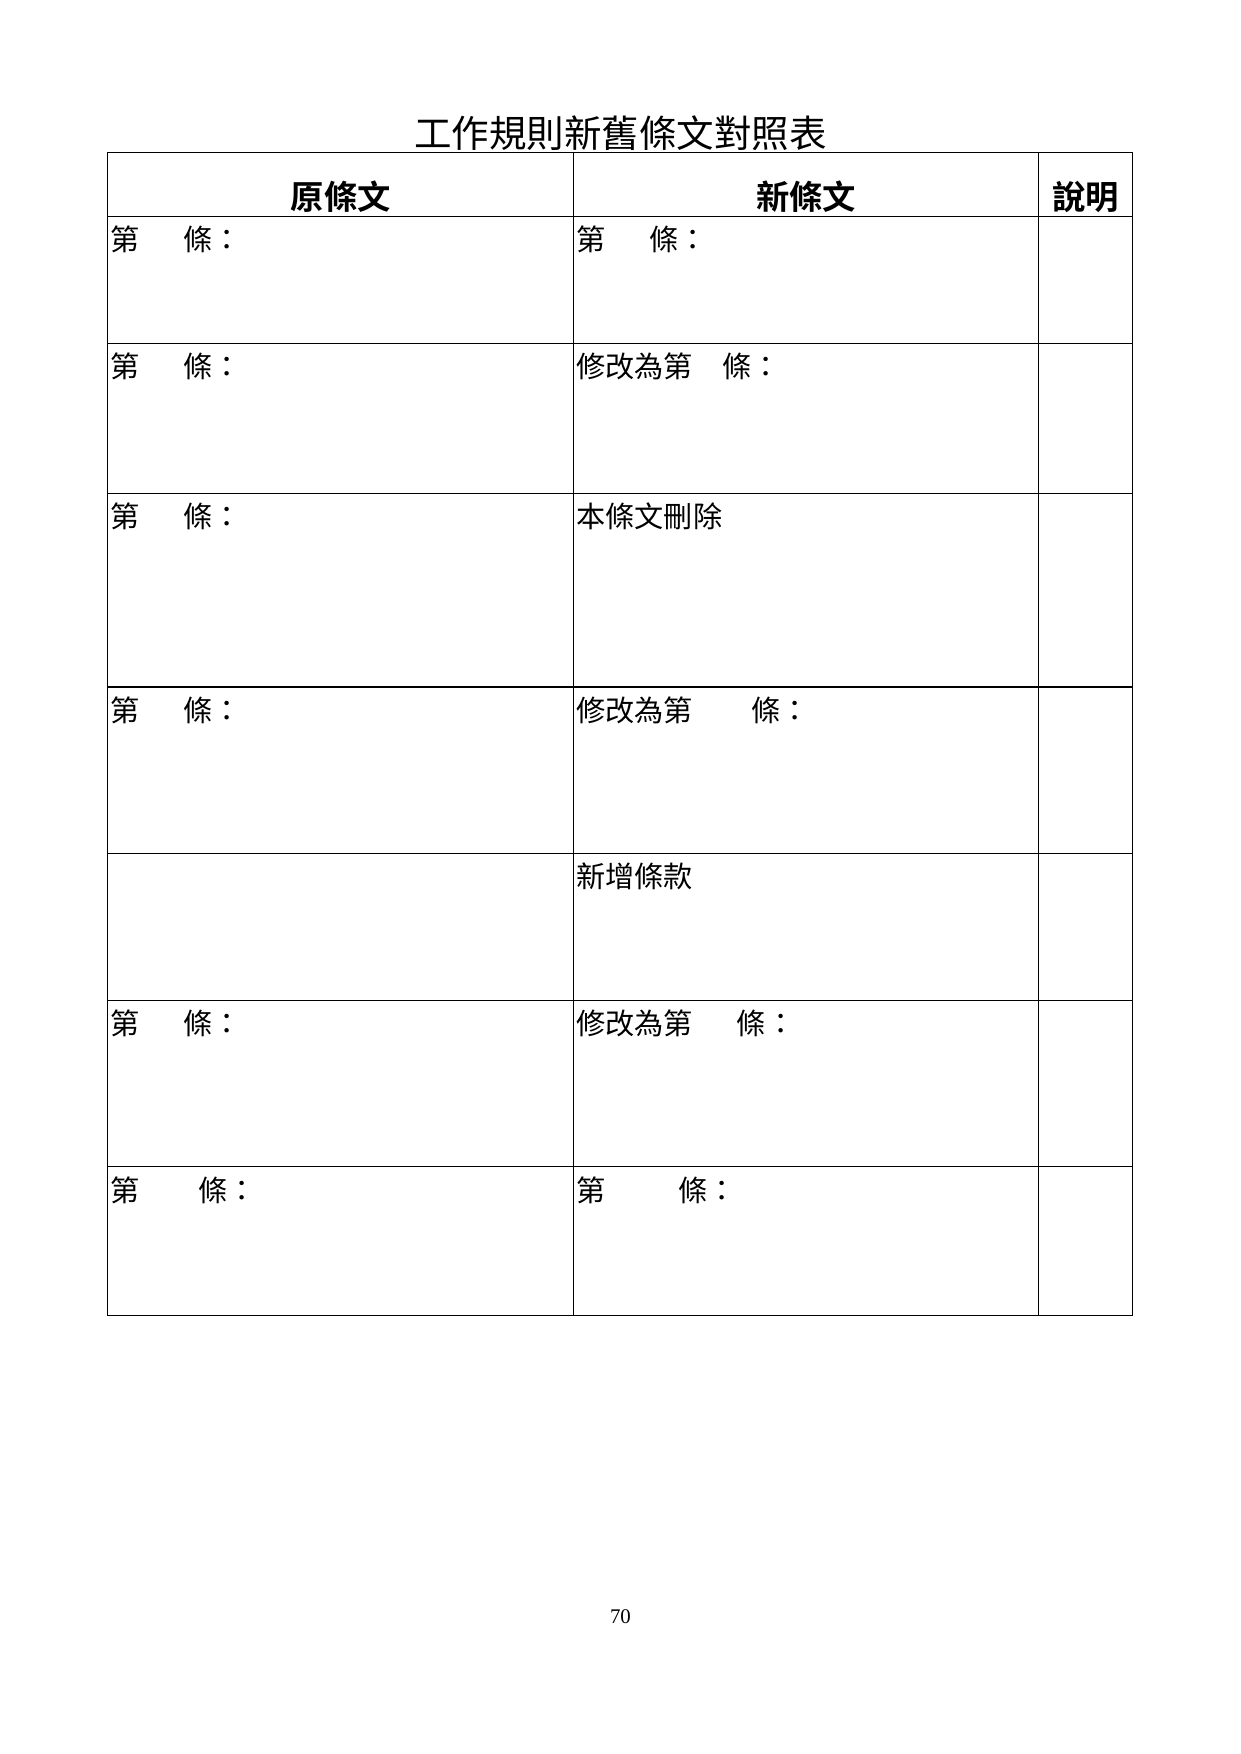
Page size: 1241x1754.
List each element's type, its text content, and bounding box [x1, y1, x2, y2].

table_cell 新增條款 [574, 854, 1038, 999]
table_cell 第 條： [574, 1167, 1038, 1315]
table_cell [1039, 688, 1132, 853]
table_cell 第 條： [108, 1001, 573, 1166]
table_cell 第 條： [108, 494, 573, 686]
table_cell 修改為第 條： [574, 688, 1038, 853]
table_cell 第 條： [108, 217, 573, 343]
table_cell 第 條： [108, 344, 573, 493]
table_cell [1039, 217, 1132, 343]
table_header 原條文 [108, 153, 573, 216]
table_cell 修改為第 條： [574, 1001, 1038, 1166]
table_cell [108, 854, 573, 999]
table_cell [1039, 494, 1132, 686]
table_cell [1039, 344, 1132, 493]
table_cell 第 條： [108, 1167, 573, 1315]
table_cell 本條文刪除 [574, 494, 1038, 686]
table_cell [1039, 854, 1132, 999]
table_cell 第 條： [574, 217, 1038, 343]
table_cell [1039, 1001, 1132, 1166]
table_cell [1039, 1167, 1132, 1315]
text 工作規則新舊條文對照表 [187, 89, 1053, 152]
table_cell 第 條： [108, 688, 573, 853]
table_cell 修改為第 條： [574, 344, 1038, 493]
table_header 新條文 [574, 153, 1038, 216]
table_header 說明 [1039, 153, 1132, 216]
